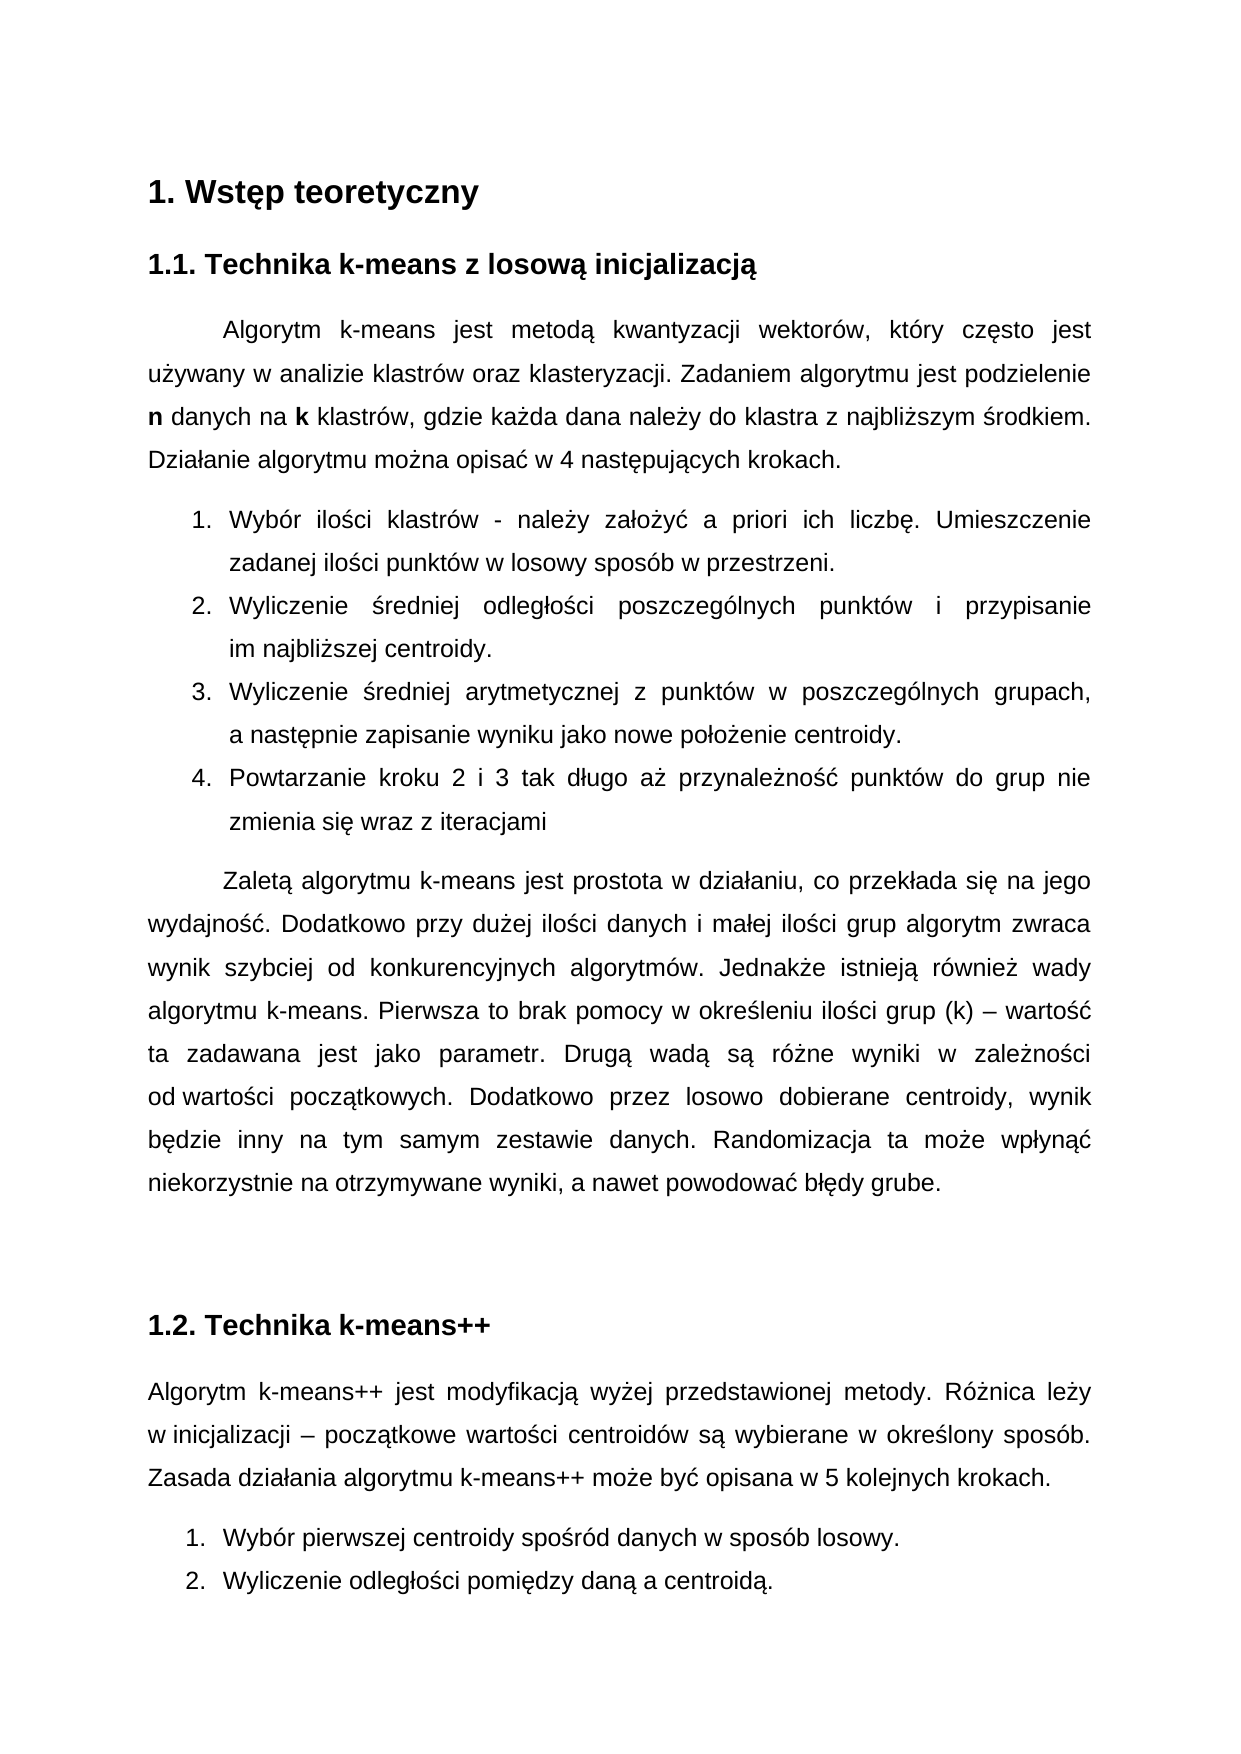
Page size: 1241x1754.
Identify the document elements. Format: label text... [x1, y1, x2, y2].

text Algorytm k-means jest metodą kwantyzacji wektorów, który często jest używany w analizie klastrów oraz klasteryzacji. Zadaniem algorytmu jest podzielenie n danych na k klastrów, gdzie każda dana należy do klastra z najbliższym środkiem. Działanie algorytmu można opisać w 4 następujących krokach. [148, 315, 1093, 473]
list Wyliczenie średniej arytmetycznej z punktów w poszczególnych grupach, a następnie zapisanie wyniku jako nowe położenie centroidy. [191, 677, 1093, 749]
list Wyliczenie odległości pomiędzy daną a centroidą. [185, 1566, 1093, 1595]
text Algorytm k-means++ jest modyfikacją wyżej przedstawionej metody. Różnica leży w inicjalizacji – początkowe wartości centroidów są wybierane w określony sposób. Zasada działania algorytmu k-means++ może być opisana w 5 kolejnych krokach. [148, 1377, 1093, 1492]
list Wybór pierwszej centroidy spośród danych w sposób losowy. [185, 1523, 1093, 1552]
list Wyliczenie średniej odległości poszczególnych punktów i przypisanie im najbliższej centroidy. [191, 591, 1093, 663]
subtitle Technika k-means z losową inicjalizacją [148, 247, 1093, 280]
list Wybór ilości klastrów - należy założyć a priori ich liczbę. Umieszczenie zadanej ilości punktów w losowy sposób w przestrzeni. [191, 504, 1093, 576]
subtitle Technika k-means++ [148, 1308, 1093, 1342]
text Zaletą algorytmu k-means jest prostota w działaniu, co przekłada się na jego wydajność. Dodatkowo przy dużej ilości danych i małej ilości grup algorytm zwraca wynik szybciej od konkurencyjnych algorytmów. Jednakże istnieją również wady algorytmu k-means. Pierwsza to brak pomocy w określeniu ilości grup (k) – wartość ta zadawana jest jako parametr. Drugą wadą są różne wyniki w zależności od wartości początkowych. Dodatkowo przez losowo dobierane centroidy, wynik będzie inny na tym samym zestawie danych. Randomizacja ta może wpłynąć niekorzystnie na otrzymywane wyniki, a nawet powodować błędy grube. [148, 866, 1093, 1197]
list Powtarzanie kroku 2 i 3 tak długo aż przynależność punktów do grup nie zmienia się wraz z iteracjami [191, 763, 1093, 835]
subtitle Wstęp teoretyczny [148, 172, 1093, 211]
